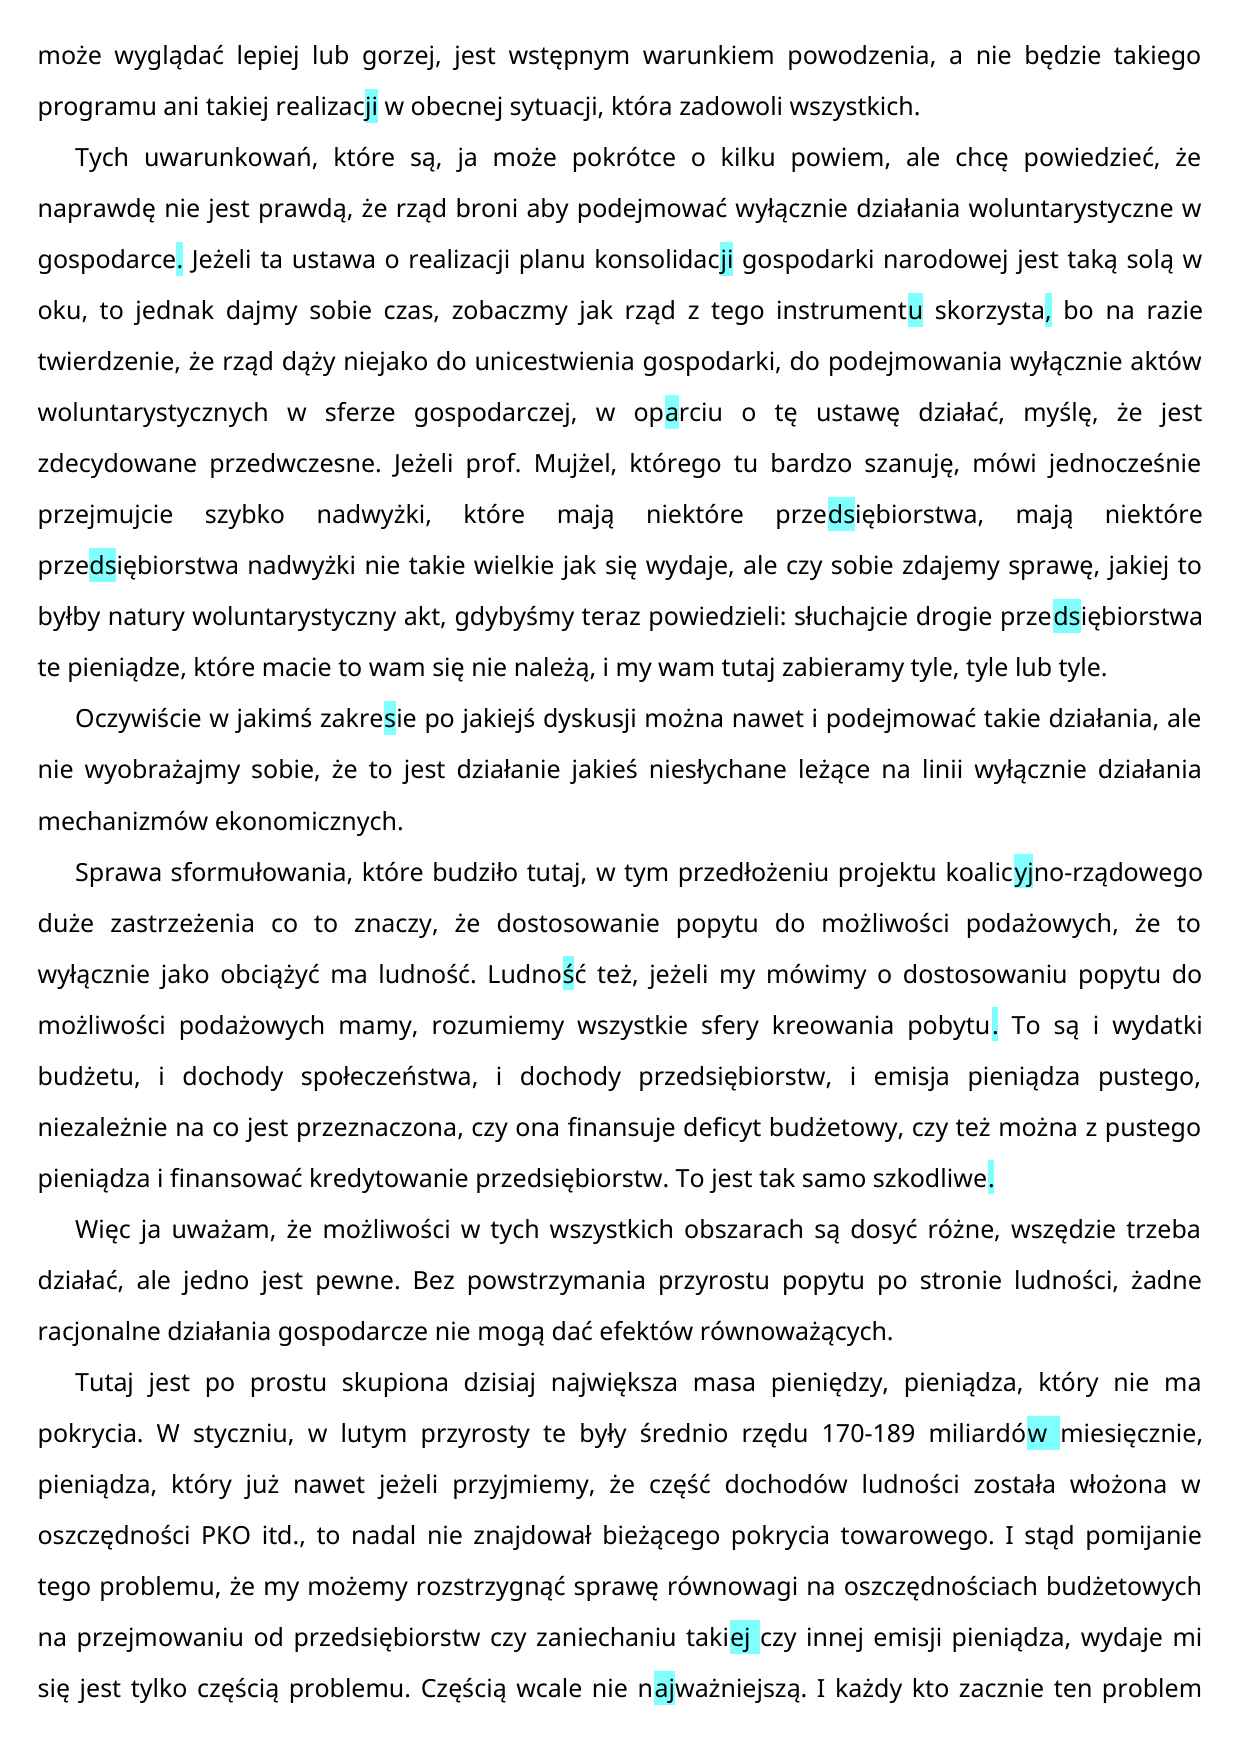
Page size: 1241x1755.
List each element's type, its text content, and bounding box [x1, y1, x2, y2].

text Tych uwarunkowań, które są, ja może pokrótce o kilku powiem, ale chcę powiedzieć, że naprawdę nie jest prawdą, że rząd broni aby podejmować wyłącznie działania woluntarystyczne w gospodarce. Jeżeli ta ustawa o realizacji planu konsolidacji gospodarki narodowej jest taką solą w oku, to jednak dajmy sobie czas, zobaczmy jak rząd z tego instrumentu skorzysta, bo na razie twierdzenie, że rząd dąży niejako do unicestwienia gospodarki, do podejmowania wyłącznie aktów woluntarystycznych w sferze gospodarczej, w oparciu o tę ustawę działać, myślę, że jest zdecydowane przedwczesne. Jeżeli prof. Mujżel, którego tu bardzo szanuję, mówi jednocześnie przejmujcie szybko nadwyżki, które mają niektóre przedsiębiorstwa, mają niektóre przedsiębiorstwa nadwyżki nie takie wielkie jak się wydaje, ale czy sobie zdajemy sprawę, jakiej to byłby natury woluntarystyczny akt, gdybyśmy teraz powiedzieli: słuchajcie drogie przedsiębiorstwa te pieniądze, które macie to wam się nie należą, i my wam tutaj zabieramy tyle, tyle lub tyle. [37, 139, 1203, 684]
text Więc ja uważam, że możliwości w tych wszystkich obszarach są dosyć różne, wszędzie trzeba działać, ale jedno jest pewne. Bez powstrzymania przyrostu popytu po stronie ludności, żadne racjonalne działania gospodarcze nie mogą dać efektów równoważących. [37, 1211, 1203, 1348]
text Oczywiście w jakimś zakresie po jakiejś dyskusji można nawet i podejmować takie działania, ale nie wyobrażajmy sobie, że to jest działanie jakieś niesłychane leżące na linii wyłącznie działania mechanizmów ekonomicznych. [37, 701, 1203, 837]
text Tutaj jest po prostu skupiona dzisiaj największa masa pieniędzy, pieniądza, który nie ma pokrycia. W styczniu, w lutym przyrosty te były średnio rzędu 170-189 miliardów miesięcznie, pieniądza, który już nawet jeżeli przyjmiemy, że część dochodów ludności została włożona w oszczędności PKO itd., to nadal nie znajdował bieżącego pokrycia towarowego. I stąd pomijanie tego problemu, że my możemy rozstrzygnąć sprawę równowagi na oszczędnościach budżetowych na przejmowaniu od przedsiębiorstw czy zaniechaniu takiej czy innej emisji pieniądza, wydaje mi się jest tylko częścią problemu. Częścią wcale nie najważniejszą. I każdy kto zacznie ten problem [37, 1364, 1203, 1705]
text Sprawa sformułowania, które budziło tutaj, w tym przedłożeniu projektu koalicyjno-rządowego duże zastrzeżenia co to znaczy, że dostosowanie popytu do możliwości podażowych, że to wyłącznie jako obciążyć ma ludność. Ludność też, jeżeli my mówimy o dostosowaniu popytu do możliwości podażowych mamy, rozumiemy wszystkie sfery kreowania pobytu. To są i wydatki budżetu, i dochody społeczeństwa, i dochody przedsiębiorstw, i emisja pieniądza pustego, niezależnie na co jest przeznaczona, czy ona finansuje deficyt budżetowy, czy też można z pustego pieniądza i finansować kredytowanie przedsiębiorstw. To jest tak samo szkodliwe. [37, 854, 1203, 1194]
text może wyglądać lepiej lub gorzej, jest wstępnym warunkiem powodzenia, a nie będzie takiego programu ani takiej realizacji w obecnej sytuacji, która zadowoli wszystkich. [37, 37, 1203, 123]
